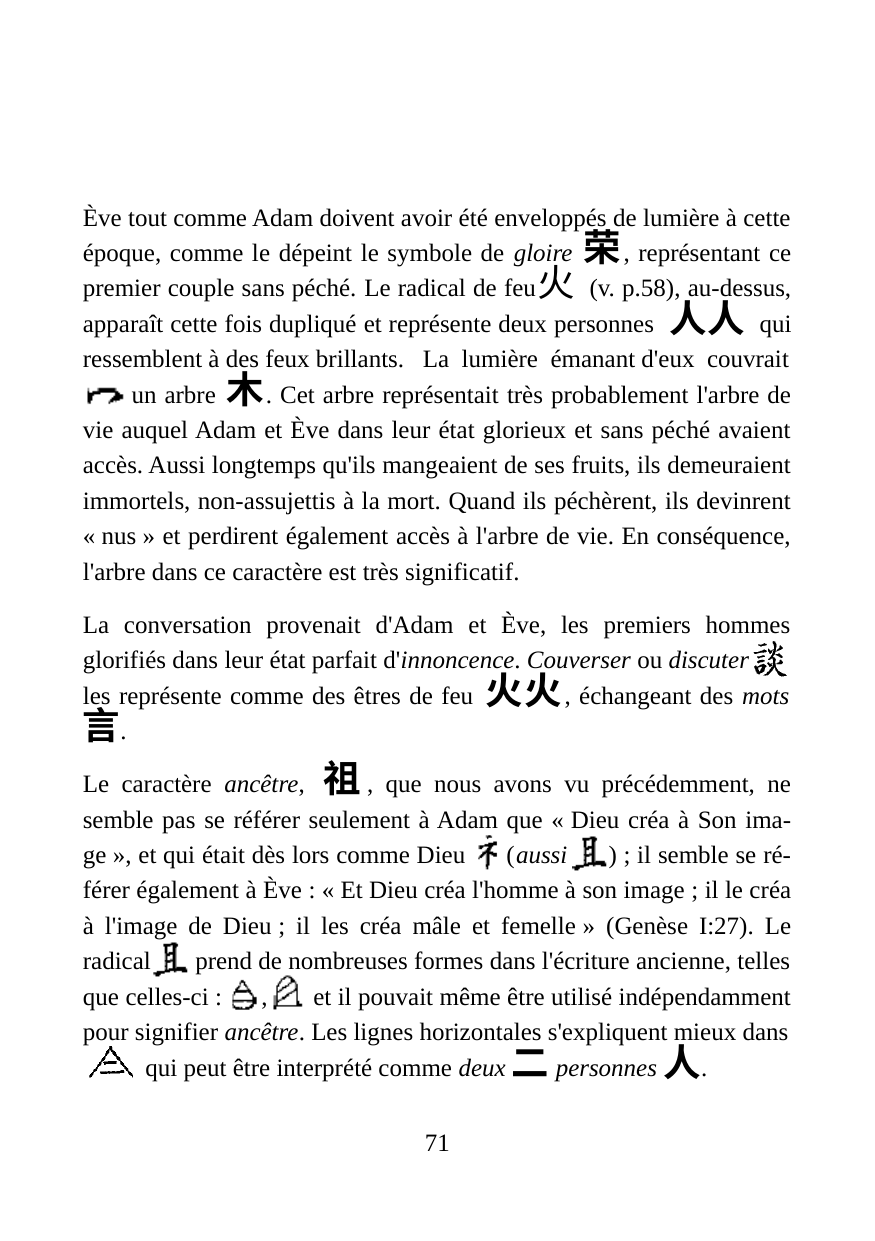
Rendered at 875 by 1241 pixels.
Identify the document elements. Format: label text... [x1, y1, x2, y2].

text Le caractère ancêtre, 祖, que nous avons vu précédemment, ne semble pas se référer seulement à Adam que « Dieu créa à Son ima-ge », et qui était dès lors comme Dieu (aussi ) ; il semble se ré-férer également à Ève : « Et Dieu créa l'homme à son image ; il le créa à l'image de Dieu ; il les créa mâle et femelle » (Genèse I:27). Le radical prend de nombreuses formes dans l'écriture ancienne, telles que celles-ci : , et il pouvait même être utilisé indépendamment pour signifier ancêtre. Les lignes horizontales s'expliquent mieux dans [83, 764, 791, 1048]
picture [268, 963, 308, 1011]
picture [86, 1039, 136, 1081]
picture [153, 940, 190, 982]
picture [476, 830, 502, 872]
picture [83, 374, 124, 412]
text un arbre 木. Cet arbre représentait très probablement l'arbre de vie auquel Adam et Ève dans leur état glorieux et sans péché avaient accès. Aussi longtemps qu'ils mangeaient de ses fruits, ils demeuraient immortels, non-assujettis à la mort. Quand ils péchèrent, ils devinrent « nus » et perdirent également accès à l'arbre de vie. En conséquence, l'arbre dans ce caractère est très significatif. [83, 375, 791, 587]
picture [572, 834, 609, 876]
text les représente comme des êtres de feu 火火, échangeant des mots言. [83, 676, 791, 747]
picture [750, 637, 789, 679]
text Ève tout comme Adam doivent avoir été enveloppés de lumière à cette époque, comme le dépeint le symbole de gloire 荣, représentant ce premier couple sans péché. Le radical de feu火 (v. p.58), au-dessus, apparaît cette fois dupliqué et représente deux personnes 人人 qui ressemblent à des feux brillants. La lumière émanant d'eux couvrait [83, 198, 791, 375]
text qui peut être interprété comme deux 二 personnes 人. [83, 1048, 791, 1083]
picture [224, 969, 264, 1017]
text La conversation provenait d'Adam et Ève, les premiers hommes glorifiés dans leur état parfait d'innoncence. Couverser ou discuter [83, 605, 791, 676]
